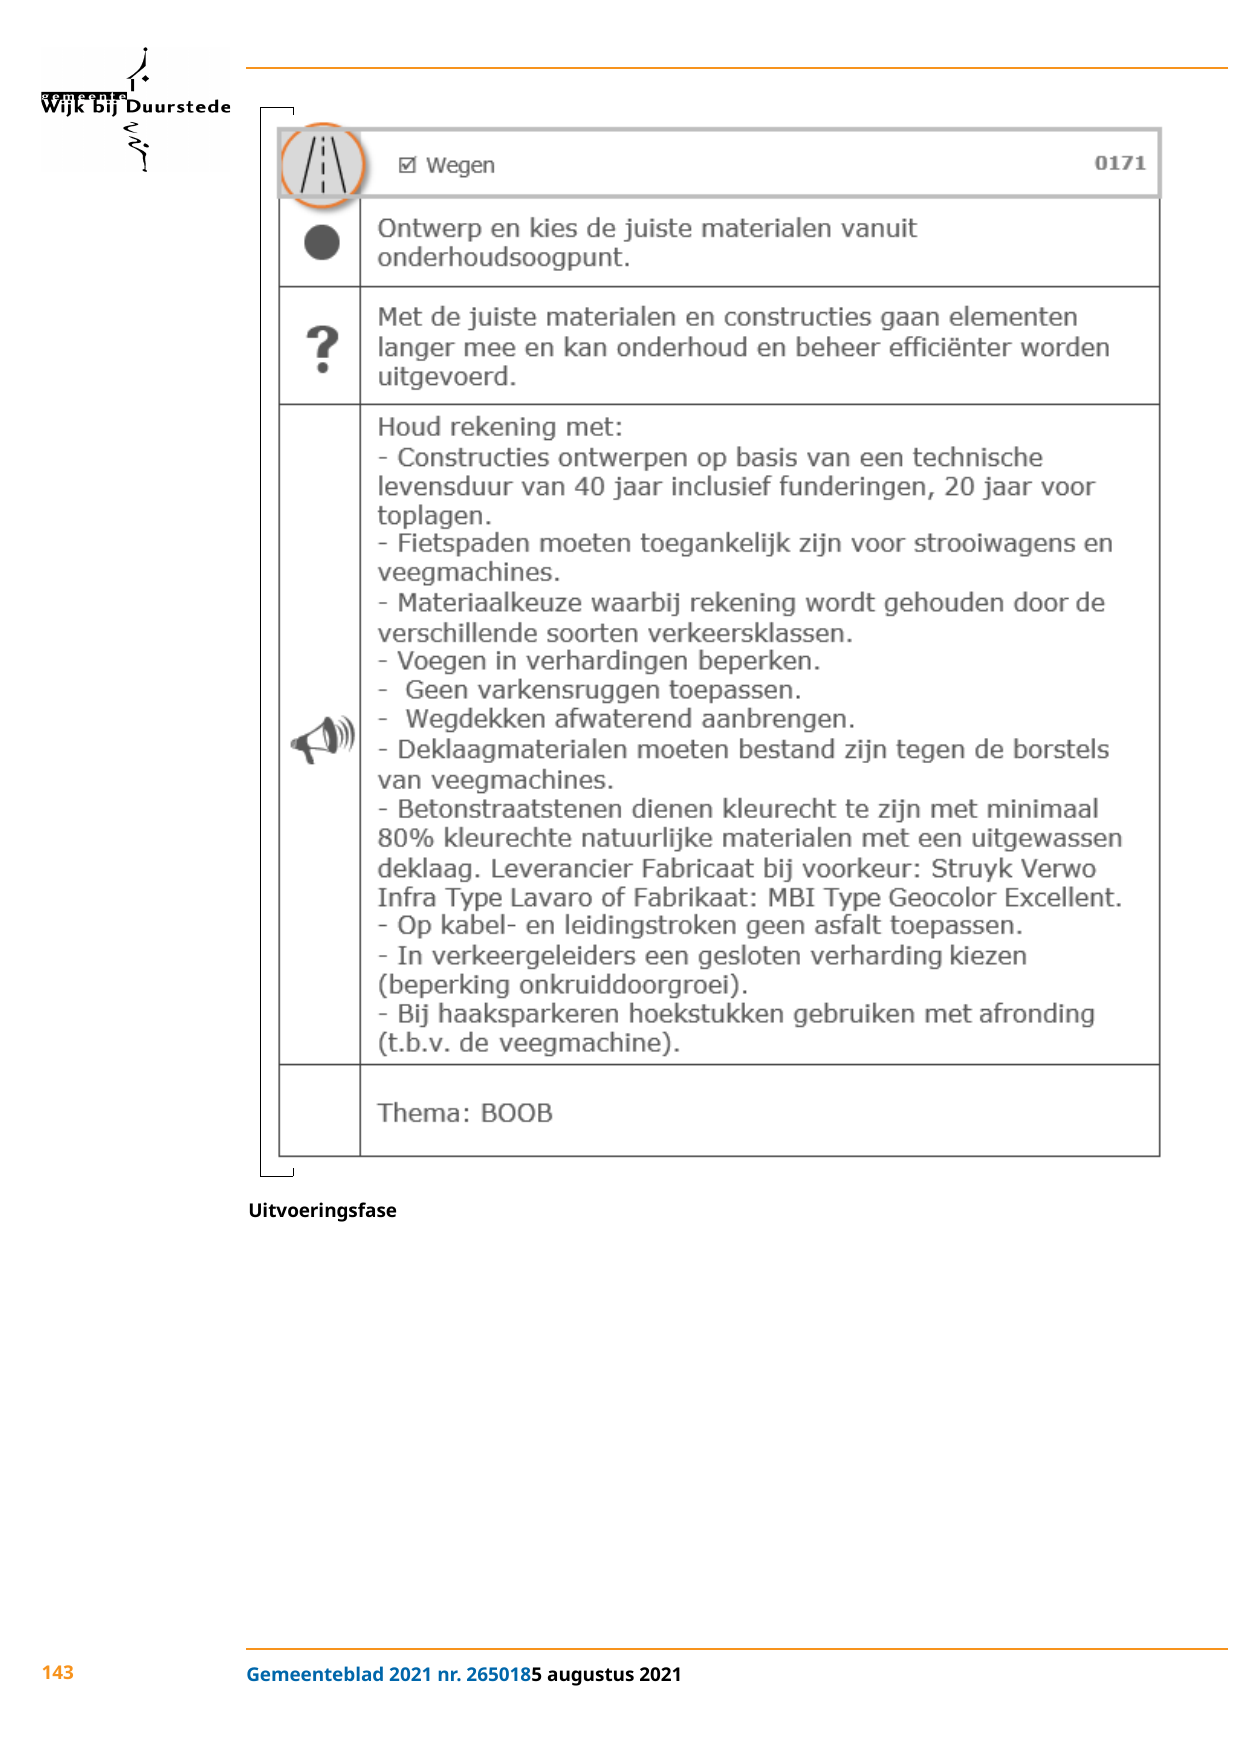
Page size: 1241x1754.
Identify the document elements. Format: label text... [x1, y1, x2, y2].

picture [268, 115, 1173, 1168]
text Uitvoeringsfase [248, 1197, 1152, 1223]
picture [41, 47, 231, 172]
